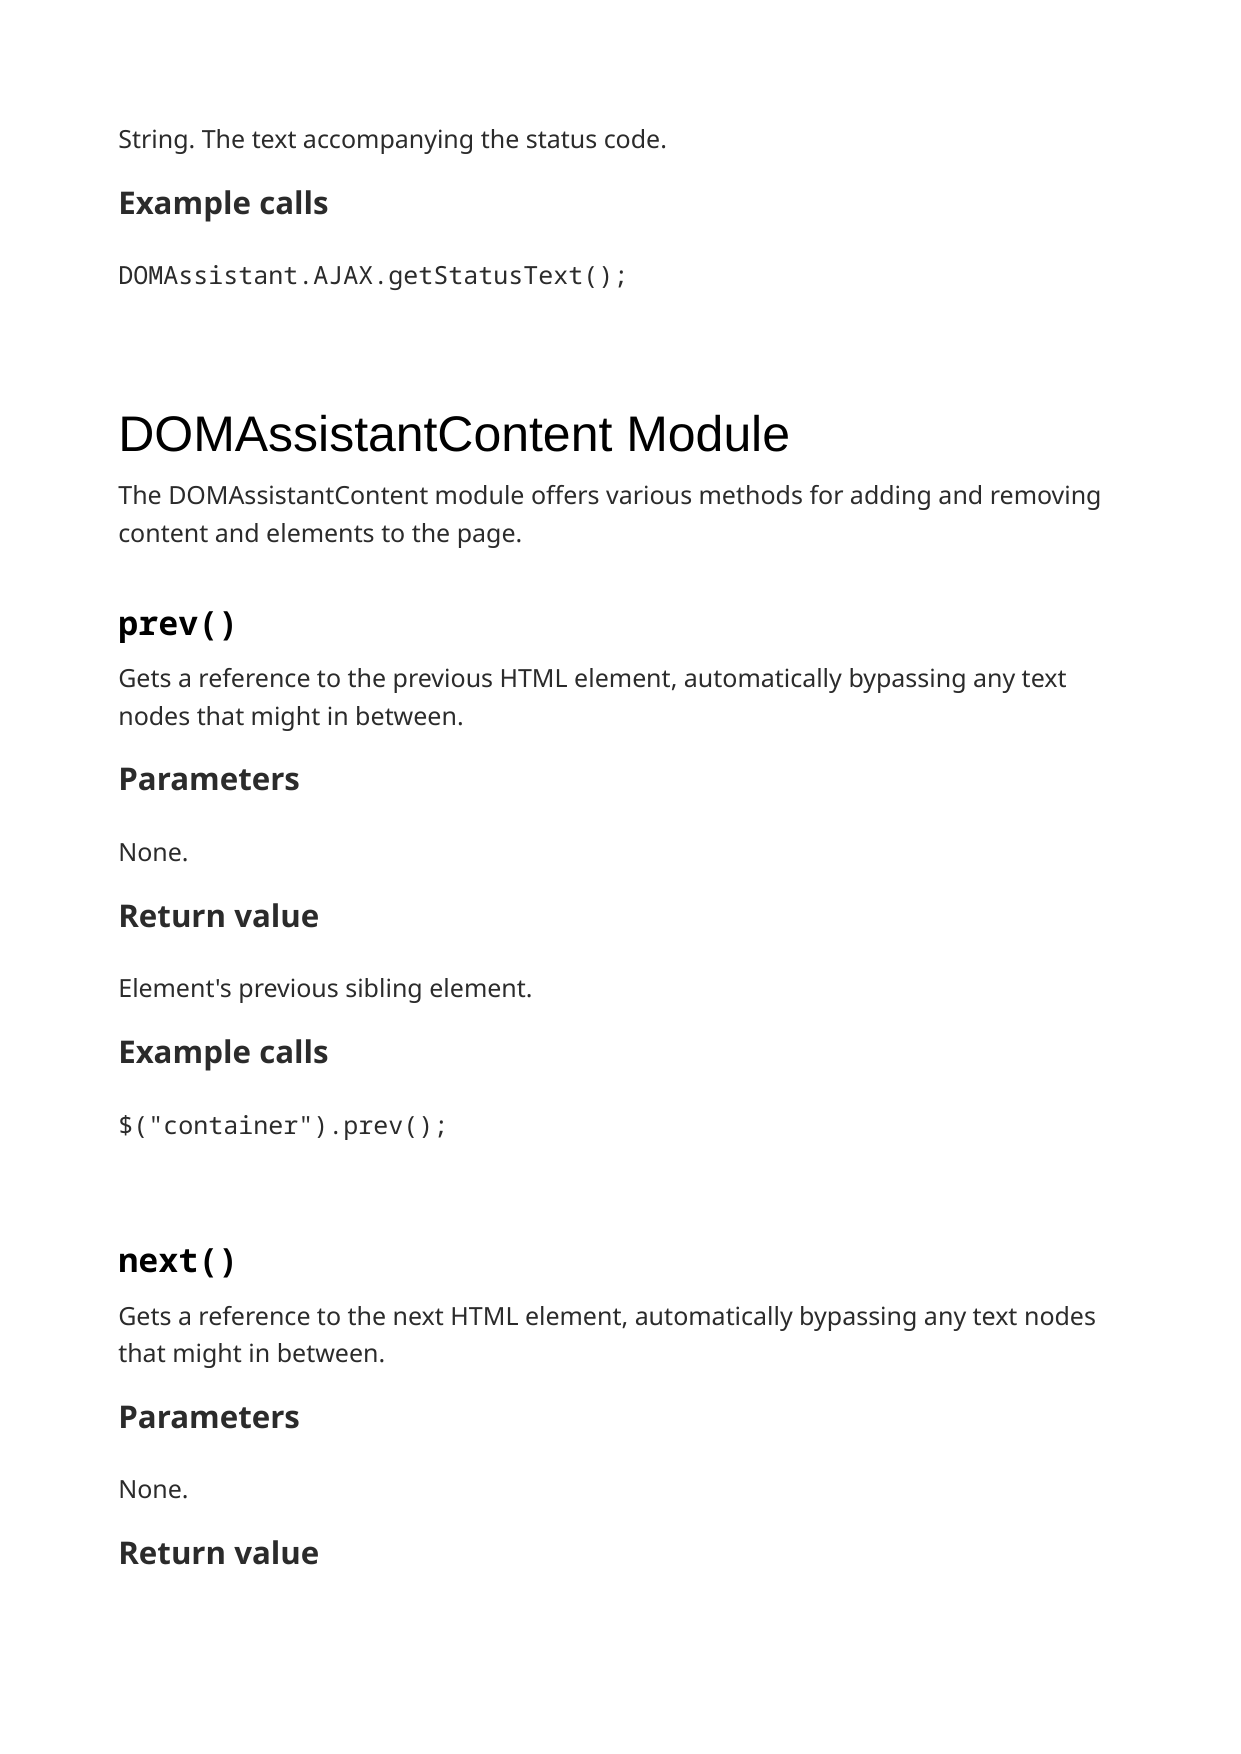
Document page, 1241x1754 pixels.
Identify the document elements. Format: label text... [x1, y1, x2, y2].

text DOMAssistant.AJAX.getStatusText(); [118, 254, 1122, 292]
subtitle DOMAssistantContent Module [118, 404, 1122, 462]
text Parameters [118, 757, 1122, 800]
subtitle next() [118, 1191, 1122, 1282]
text Return value [118, 894, 1122, 936]
text Example calls [118, 1030, 1122, 1073]
text $("container").prev(); [118, 1104, 1122, 1141]
text The DOMAssistantContent module offers various methods for adding and removing content and elements to the page. [118, 474, 1122, 549]
text Gets a reference to the previous HTML element, automatically bypassing any text nodes that might in between. [118, 657, 1122, 732]
text None. [118, 1469, 1122, 1506]
text Gets a reference to the next HTML element, automatically bypassing any text nodes that might in between. [118, 1295, 1122, 1370]
text Return value [118, 1531, 1122, 1574]
text Element's previous sibling element. [118, 968, 1122, 1005]
text Example calls [118, 181, 1122, 223]
text Parameters [118, 1395, 1122, 1437]
text String. The text accompanying the status code. [118, 118, 1122, 156]
subtitle prev() [118, 599, 1122, 645]
text None. [118, 831, 1122, 869]
